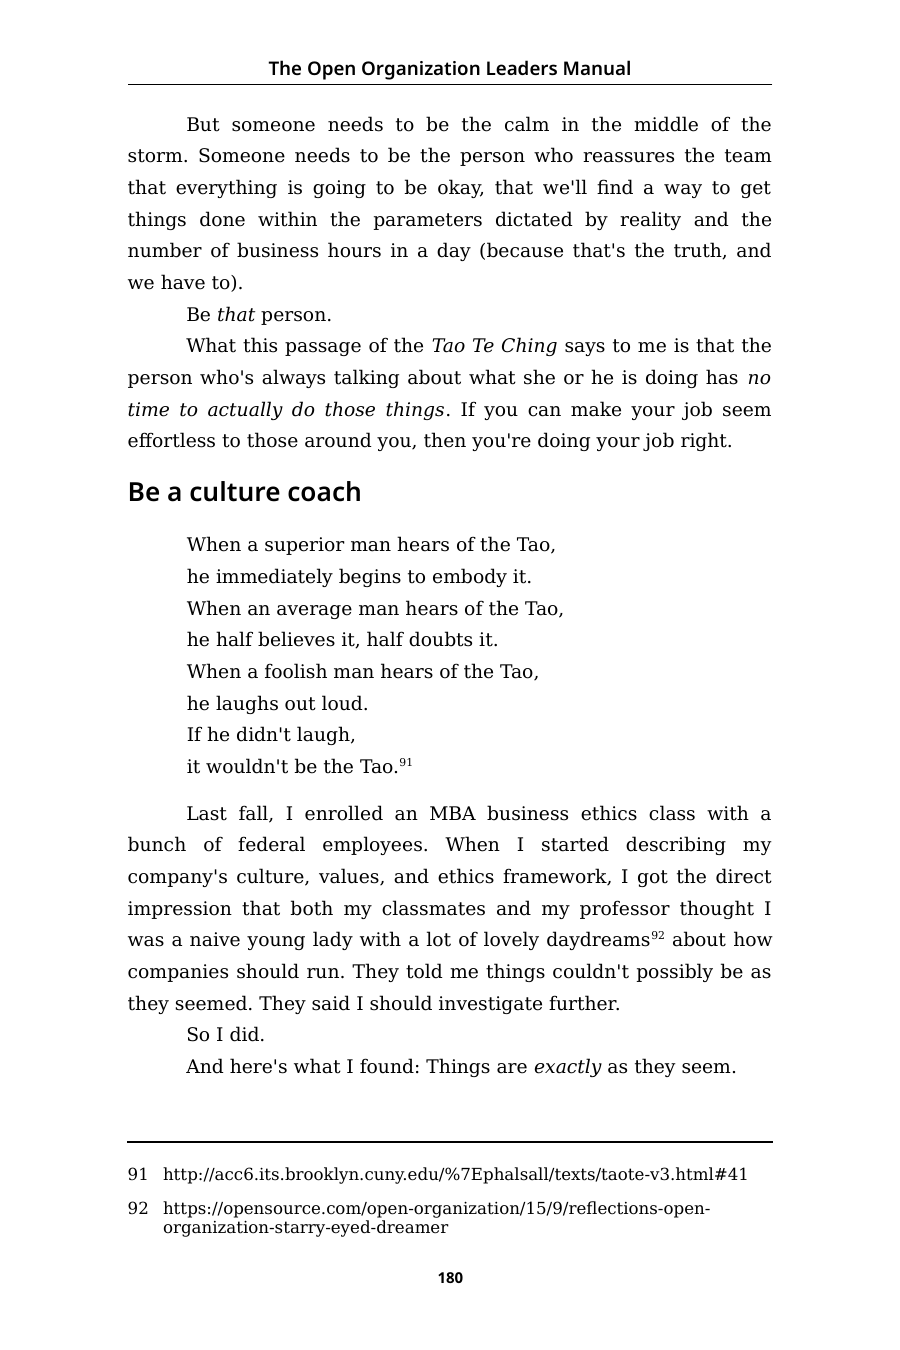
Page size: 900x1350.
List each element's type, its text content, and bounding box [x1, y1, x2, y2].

text https://opensource.com/open-organization/15/9/reflections-open-organization-starry-eyed-dreamer [127, 1199, 772, 1237]
text So I did. [127, 1024, 772, 1046]
text Be that person. [127, 304, 772, 326]
text What this passage of the Tao Te Ching says to me is that the person who's always talking about what she or he is doing has no time to actually do those things. If you can make your job seem effortless to those around you, then you're doing your job right. [127, 336, 772, 452]
text But someone needs to be the calm in the middle of the storm. Someone needs to be the person who reassures the team that everything is going to be okay, that we'll find a way to get things done within the parameters dictated by reality and the number of business hours in a day (because that's the truth, and we have to). [127, 114, 772, 294]
text Last fall, I enrolled an MBA business ethics class with a bunch of federal employees. When I started describing my company's culture, values, and ethics framework, I got the direct impression that both my classmates and my professor thought I was a naive young lady with a lot of lovely daydreams about how companies should run. They told me things couldn't possibly be as they seemed. They said I should investigate further. [127, 803, 772, 1015]
text And here's what I found: Things are exactly as they seem. [127, 1056, 772, 1078]
text http://acc6.its.brooklyn.cuny.edu/%7Ephalsall/texts/taote-v3.html#41 [127, 1164, 772, 1184]
text When a superior man hears of the Tao, he immediately begins to embody it. When an average man hears of the Tao, he half believes it, half doubts it. When a foolish man hears of the Tao, he laughs out loud. If he didn't laugh, it wouldn't be the Tao. [187, 534, 713, 778]
subtitle Be a culture coach [127, 477, 772, 507]
